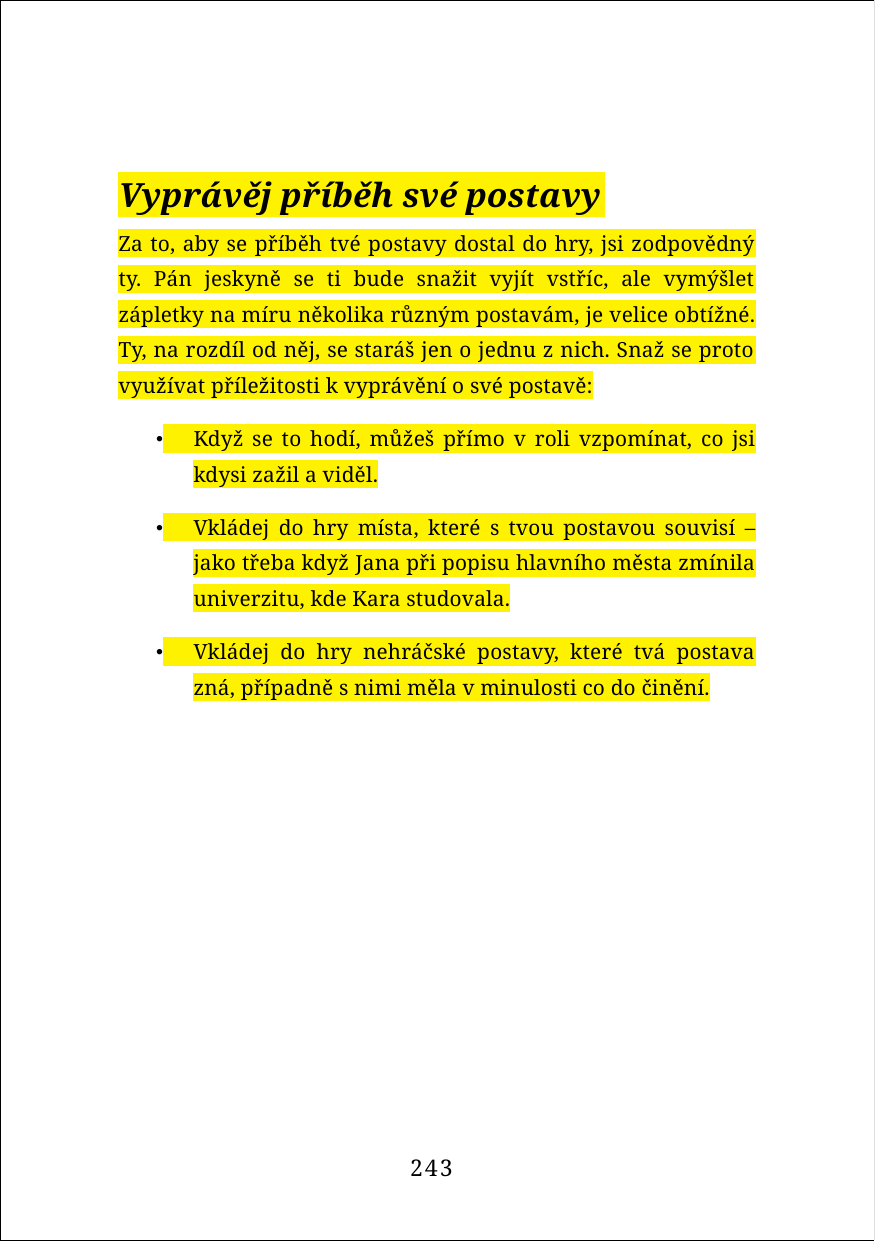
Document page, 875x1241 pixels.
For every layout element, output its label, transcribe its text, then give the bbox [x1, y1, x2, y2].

list Vkládej do hry místa, které s tvou postavou souvisí – jako třeba když Jana při popisu hlavního města zmínila univerzitu, kde Kara studovala. [156, 513, 756, 612]
list Vkládej do hry nehráčské postavy, které tvá postava zná, případně s nimi měla v minulosti co do činění. [156, 637, 756, 701]
list Když se to hodí, můžeš přímo v roli vzpomínat, co jsi kdysi zažil a viděl. [156, 424, 756, 488]
text Za to, aby se příběh tvé postavy dostal do hry, jsi zodpovědný ty. Pán jeskyně se ti bude snažit vyjít vstříc, ale vymýšlet zápletky na míru několika různým postavám, je velice obtížné. Ty, na rozdíl od něj, se staráš jen o jednu z nich. Snaž se proto využívat příležitosti k vyprávění o své postavě: [118, 229, 756, 399]
subtitle Vyprávěj příběh své postavy [118, 172, 756, 217]
